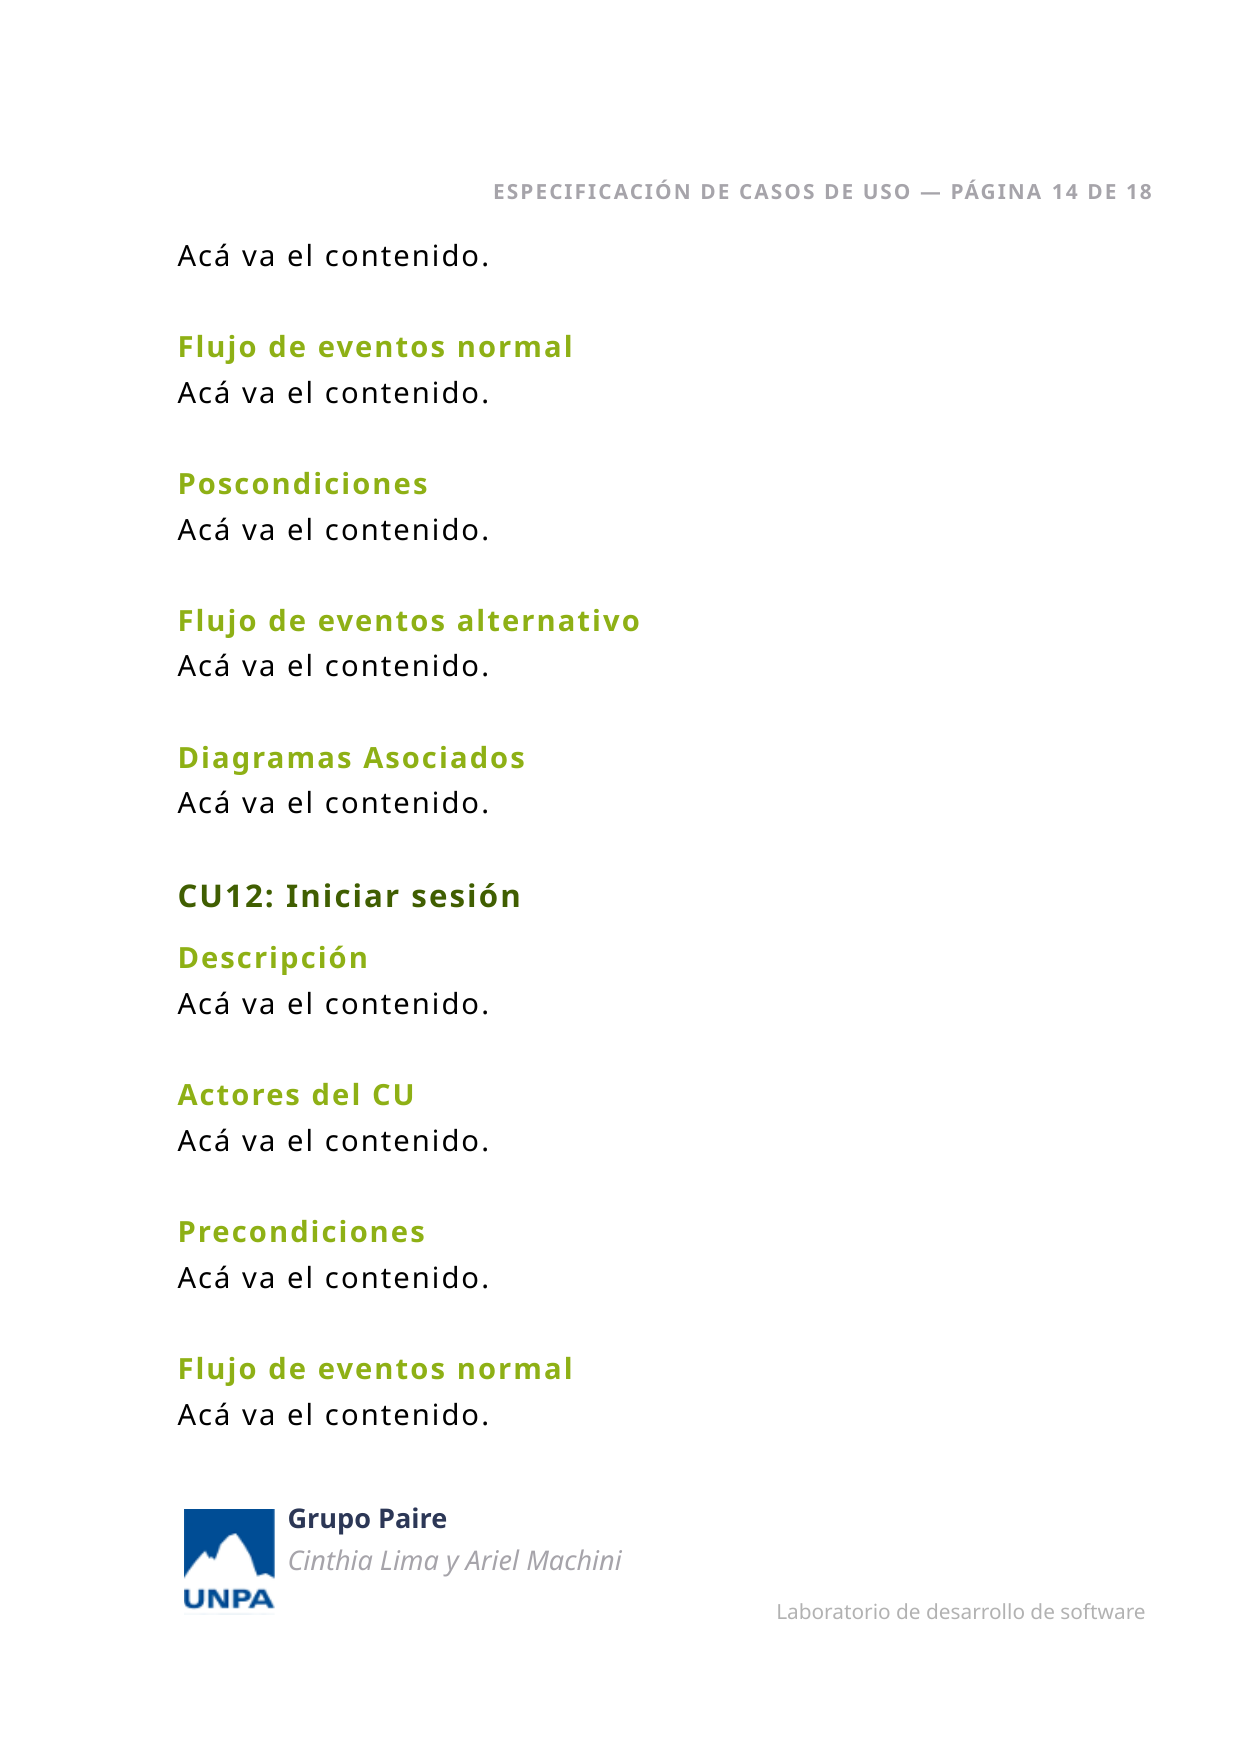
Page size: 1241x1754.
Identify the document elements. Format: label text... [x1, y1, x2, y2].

text Actores del CU [177, 1074, 1152, 1114]
text Acá va el contenido. [177, 983, 1152, 1023]
text Acá va el contenido. [177, 1120, 1152, 1160]
text Acá va el contenido. [177, 646, 1152, 685]
text Acá va el contenido. [177, 1394, 1152, 1434]
text Flujo de eventos normal [177, 1348, 1152, 1388]
text Poscondiciones [177, 463, 1152, 503]
text Acá va el contenido. [177, 783, 1152, 822]
text Precondiciones [177, 1211, 1152, 1251]
picture [184, 1509, 275, 1615]
text Flujo de eventos alternativo [177, 600, 1152, 640]
text CU12: Iniciar sesión [177, 874, 1152, 916]
text Diagramas Asociados [177, 737, 1152, 777]
text Acá va el contenido. [177, 372, 1152, 412]
text Acá va el contenido. [177, 235, 1152, 275]
text Acá va el contenido. [177, 1257, 1152, 1297]
text Acá va el contenido. [177, 509, 1152, 548]
text Descripción [177, 938, 1152, 977]
text Flujo de eventos normal [177, 326, 1152, 366]
